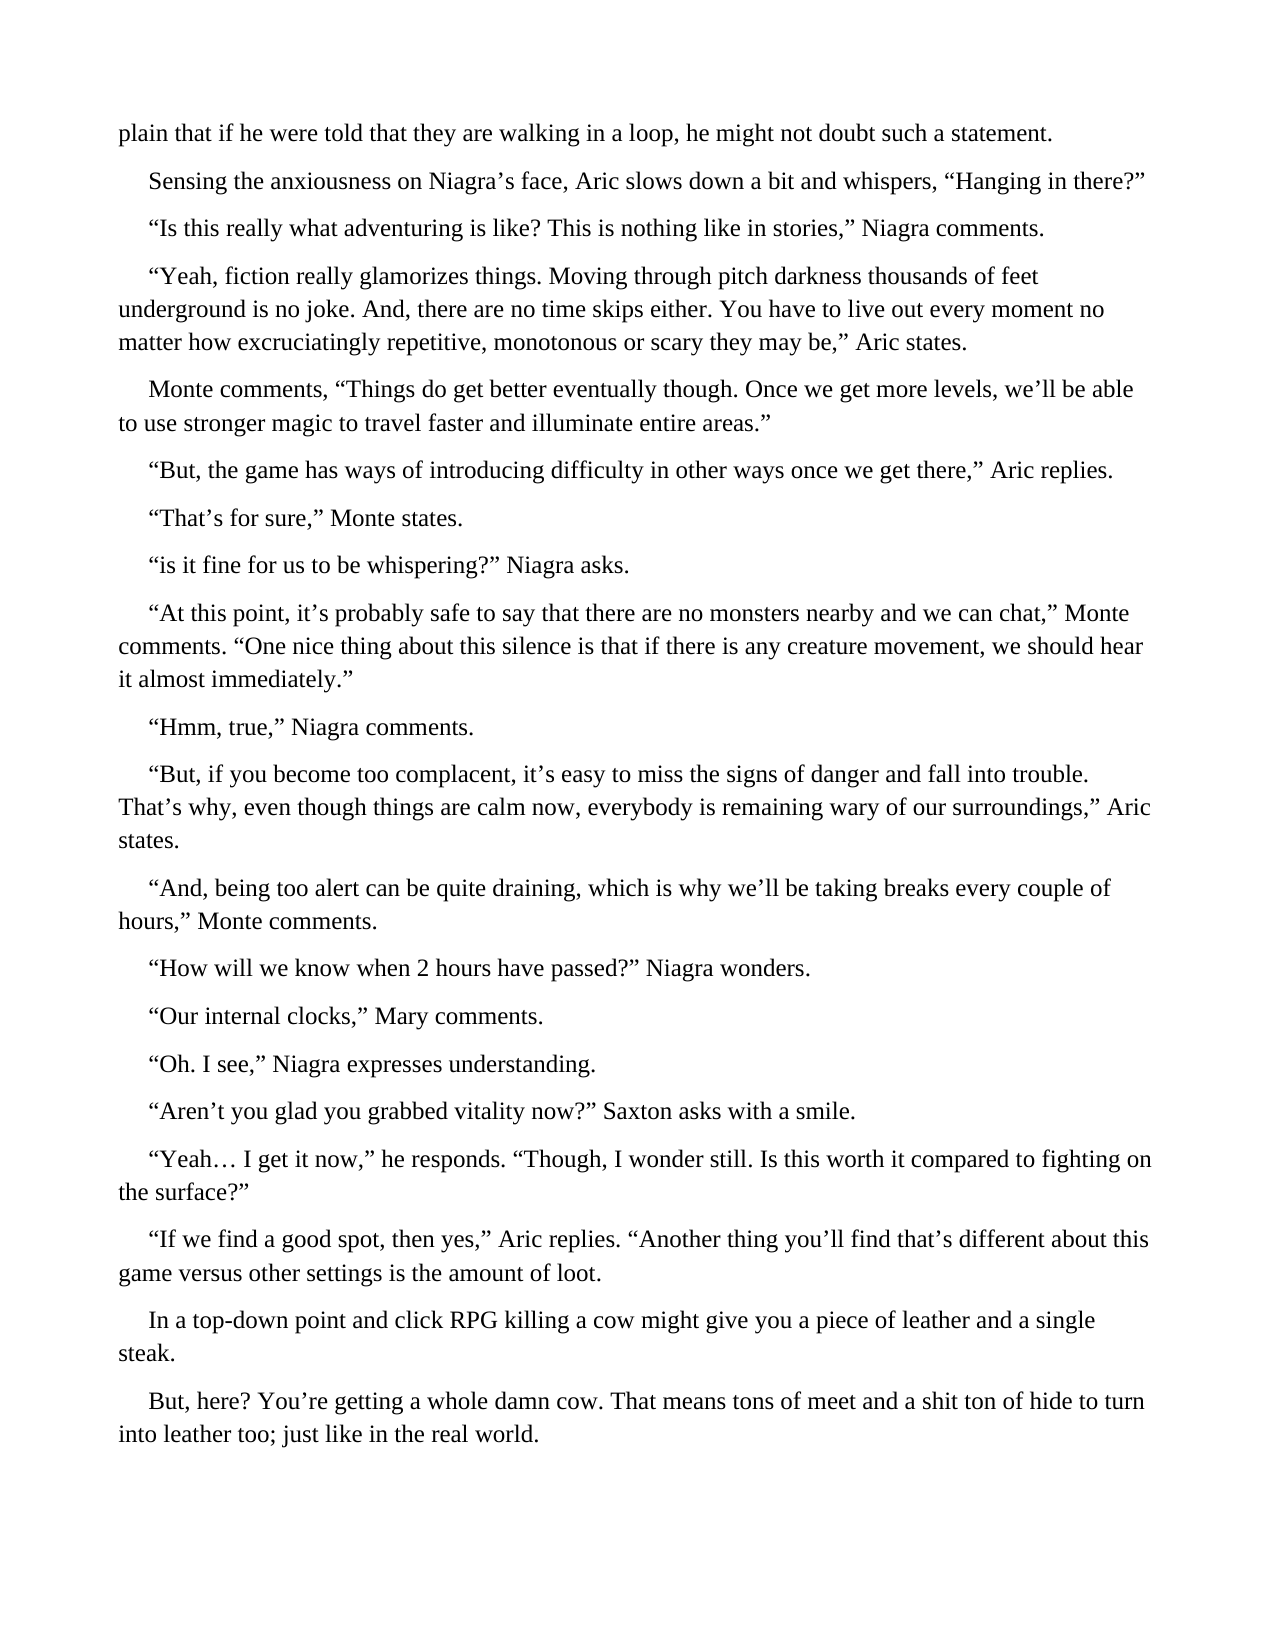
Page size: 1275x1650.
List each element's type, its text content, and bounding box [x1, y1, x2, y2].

text “But, the game has ways of introducing difficulty in other ways once we get there,” Aric replies. [118, 455, 1157, 484]
text Monte comments, “Things do get better eventually though. Once we get more levels, we’ll be able to use stronger magic to travel faster and illuminate entire areas.” [118, 374, 1157, 436]
text “Aren’t you glad you grabbed vitality now?” Saxton asks with a smile. [118, 1096, 1157, 1125]
text But, here? You’re getting a whole damn cow. That means tons of meet and a shit ton of hide to turn into leather too; just like in the real world. [118, 1386, 1157, 1448]
text “Our internal clocks,” Mary comments. [118, 1001, 1157, 1030]
text “Yeah… I get it now,” he responds. “Though, I wonder still. Is this worth it compared to fighting on the surface?” [118, 1144, 1157, 1206]
text “Hmm, true,” Niagra comments. [118, 712, 1157, 740]
text “Is this really what adventuring is like? This is nothing like in stories,” Niagra comments. [118, 213, 1157, 242]
text “At this point, it’s probably safe to say that there are no monsters nearby and we can chat,” Monte comments. “One nice thing about this silence is that if there is any creature movement, we should hear it almost immediately.” [118, 598, 1157, 693]
text In a top-down point and click RPG killing a cow might give you a piece of leather and a single steak. [118, 1305, 1157, 1367]
text “Yeah, fiction really glamorizes things. Moving through pitch darkness thousands of feet underground is no joke. And, there are no time skips either. You have to live out every moment no matter how excruciatingly repetitive, monotonous or scary they may be,” Aric states. [118, 261, 1157, 356]
text “If we find a good spot, then yes,” Aric replies. “Another thing you’ll find that’s different about this game versus other settings is the amount of loot. [118, 1224, 1157, 1286]
text Sensing the anxiousness on Niagra’s face, Aric slows down a bit and whispers, “Hanging in there?” [118, 166, 1157, 194]
text “And, being too alert can be quite draining, which is why we’ll be taking breaks every couple of hours,” Monte comments. [118, 873, 1157, 935]
text “Oh. I see,” Niagra expresses understanding. [118, 1049, 1157, 1077]
text plain that if he were told that they are walking in a loop, he might not doubt such a statement. [118, 118, 1157, 147]
text “How will we know when 2 hours have passed?” Niagra wonders. [118, 953, 1157, 982]
text “But, if you become too complacent, it’s easy to miss the signs of danger and fall into trouble. That’s why, even though things are calm now, everybody is remaining wary of our surroundings,” Aric states. [118, 759, 1157, 854]
text “is it fine for us to be whispering?” Niagra asks. [118, 550, 1157, 579]
text “That’s for sure,” Monte states. [118, 503, 1157, 532]
